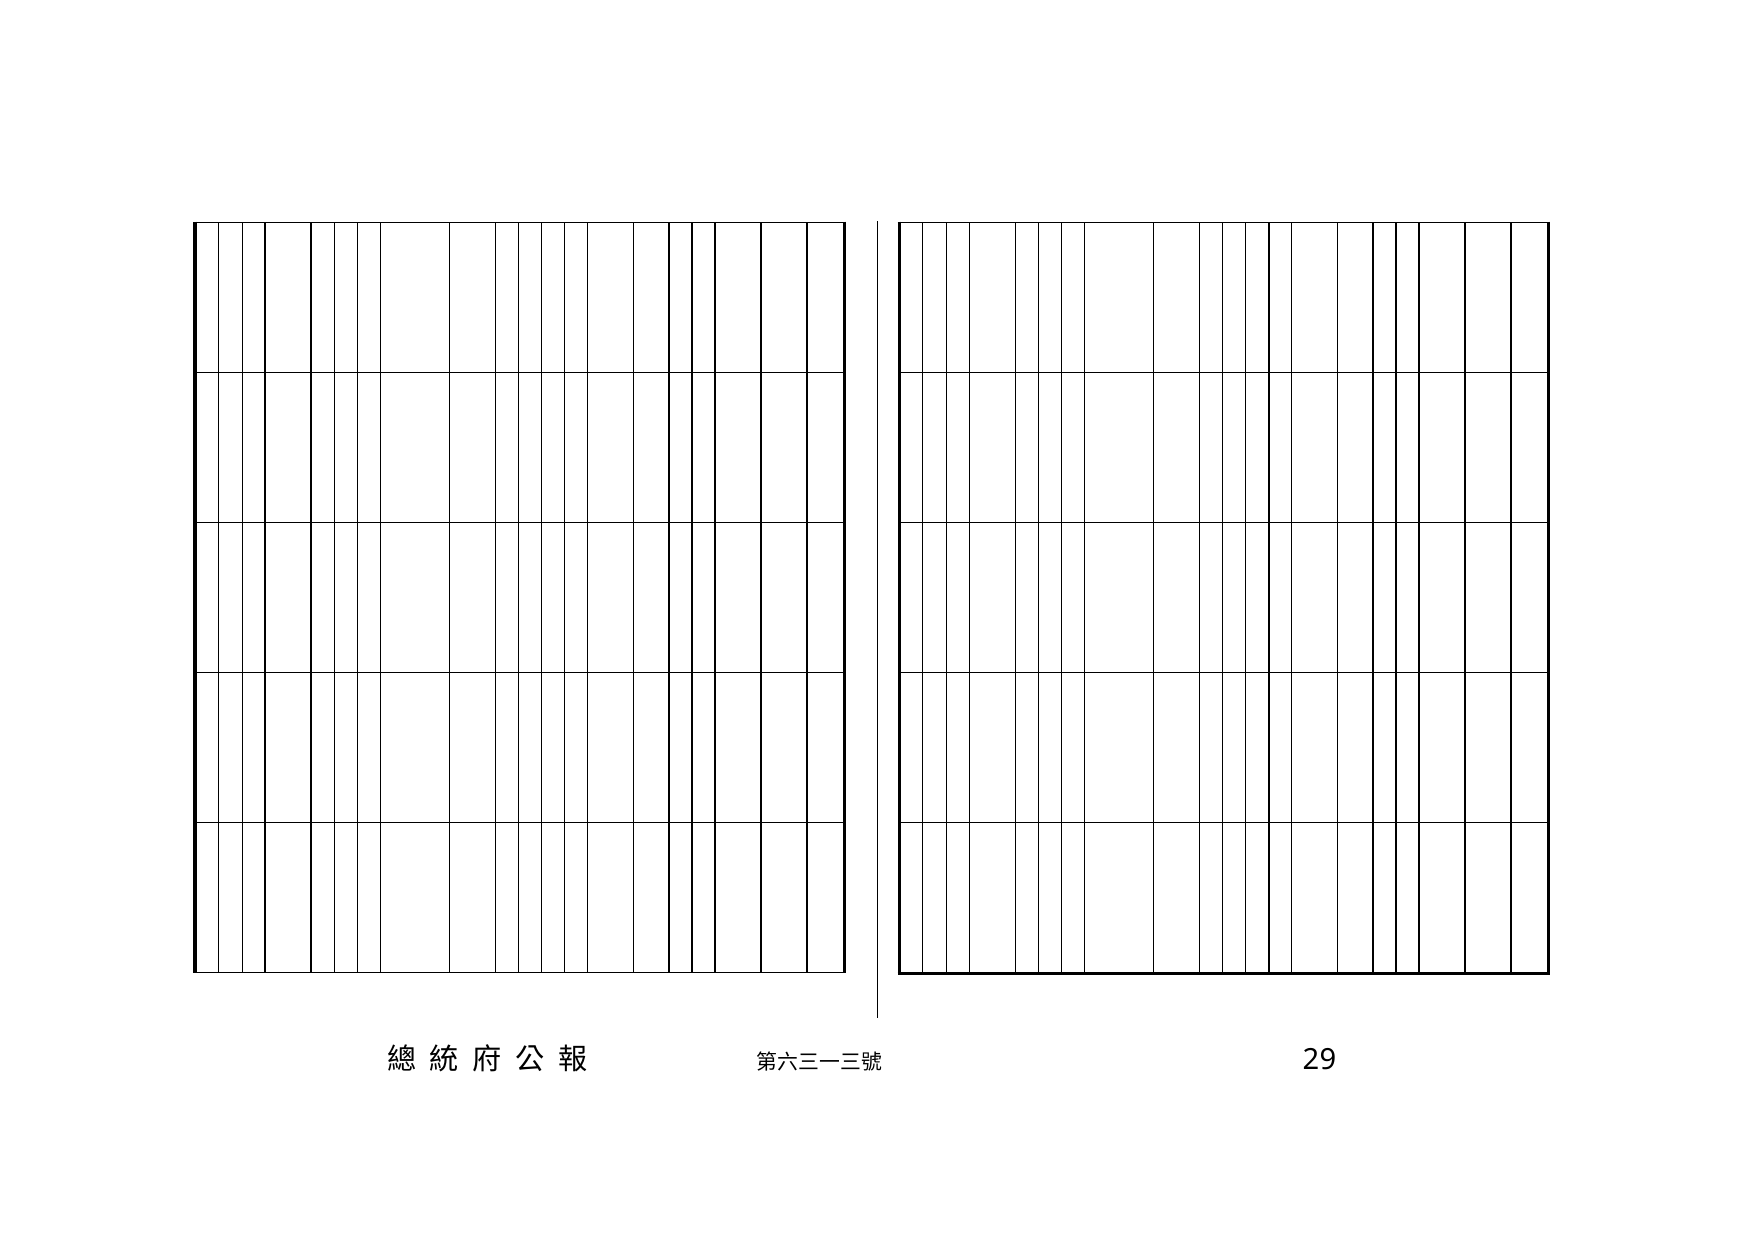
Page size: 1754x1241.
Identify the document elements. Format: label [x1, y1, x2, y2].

table_cell [901, 523, 922, 672]
table_cell [634, 523, 668, 672]
table_cell [473, 523, 495, 672]
table_cell [288, 673, 310, 822]
table_cell [1374, 523, 1395, 672]
table_cell [947, 823, 969, 972]
table_cell [1488, 523, 1510, 672]
table_cell [611, 673, 633, 822]
table_cell [473, 223, 495, 372]
table_cell [1397, 223, 1418, 372]
table_cell [923, 673, 946, 822]
table_cell [1374, 673, 1395, 822]
table_cell [403, 523, 426, 672]
table_cell [670, 673, 691, 822]
table_cell [266, 673, 288, 822]
table_cell [1062, 673, 1084, 822]
table_cell [1466, 523, 1488, 672]
table_cell [1442, 373, 1464, 522]
table_cell [784, 373, 806, 522]
table_cell [923, 223, 946, 372]
table_cell [716, 373, 738, 522]
table_cell [588, 823, 611, 972]
table_cell [1292, 223, 1315, 372]
table_cell [808, 673, 843, 822]
table_cell [519, 223, 541, 372]
table_cell [970, 523, 992, 672]
table_cell [381, 673, 403, 822]
table_cell [1062, 373, 1084, 522]
table_cell [1292, 523, 1315, 672]
table_cell [901, 223, 922, 372]
table_cell [808, 223, 843, 372]
table_cell [335, 523, 357, 672]
table_cell [1512, 223, 1547, 372]
table_cell [1062, 823, 1084, 972]
table_cell [496, 823, 518, 972]
table_cell [670, 823, 691, 972]
table_cell [219, 673, 242, 822]
table_cell [1177, 673, 1199, 822]
table_cell [1397, 673, 1418, 822]
table_cell [565, 223, 587, 372]
table_cell [1397, 823, 1418, 972]
table_cell [1108, 523, 1131, 672]
table_cell [312, 523, 334, 672]
table_cell [1512, 373, 1547, 522]
table_cell [1374, 823, 1395, 972]
table_cell [1039, 823, 1061, 972]
table_cell [197, 373, 218, 522]
table_cell [288, 223, 310, 372]
table_cell [1315, 223, 1337, 372]
table_cell [1270, 673, 1291, 822]
table_cell [693, 223, 714, 372]
table_cell [588, 673, 611, 822]
table_cell [1131, 223, 1153, 372]
table_cell [288, 373, 310, 522]
table_cell [588, 223, 611, 372]
table_cell [450, 823, 472, 972]
table_cell [288, 823, 310, 972]
table_cell [403, 373, 426, 522]
table_cell [312, 373, 334, 522]
table_cell [1223, 373, 1245, 522]
table_cell [738, 823, 760, 972]
table_cell [243, 373, 264, 522]
table_cell [1338, 373, 1372, 522]
table_cell [1200, 223, 1222, 372]
table_cell [1315, 673, 1337, 822]
table_cell [266, 823, 288, 972]
table_cell [947, 673, 969, 822]
table_cell [219, 223, 242, 372]
table_cell [947, 523, 969, 672]
table_cell [1016, 673, 1038, 822]
table_cell [1397, 523, 1418, 672]
table_cell [288, 523, 310, 672]
table_cell [1085, 523, 1107, 672]
table_cell [335, 373, 357, 522]
table_cell [901, 823, 922, 972]
table_cell [923, 373, 946, 522]
table_cell [219, 373, 242, 522]
table_cell [1108, 673, 1131, 822]
table_cell [1420, 223, 1442, 372]
table_cell [693, 373, 714, 522]
table_cell [1420, 673, 1442, 822]
table_cell [993, 373, 1015, 522]
table_cell [693, 673, 714, 822]
table_cell [219, 823, 242, 972]
table_cell [808, 823, 843, 972]
table_cell [1200, 373, 1222, 522]
table_cell [266, 523, 288, 672]
table_cell [519, 823, 541, 972]
table_cell [1085, 823, 1107, 972]
table_cell [519, 373, 541, 522]
table_cell [784, 673, 806, 822]
table_cell [901, 373, 922, 522]
table_cell [1488, 223, 1510, 372]
table_cell [670, 523, 691, 672]
table_cell [1488, 373, 1510, 522]
table_cell [197, 673, 218, 822]
table_cell [1338, 223, 1372, 372]
table_cell [970, 373, 992, 522]
table_cell [1512, 823, 1547, 972]
table_cell [542, 223, 564, 372]
table_cell [381, 823, 403, 972]
table_cell [1039, 373, 1061, 522]
table_cell [762, 223, 784, 372]
table_cell [1154, 373, 1177, 522]
table_cell [542, 523, 564, 672]
table_cell [381, 373, 403, 522]
table_cell [1442, 673, 1464, 822]
table_cell [1154, 223, 1177, 372]
table_cell [993, 223, 1015, 372]
table_cell [693, 823, 714, 972]
table_cell [312, 823, 334, 972]
table_cell [1442, 223, 1464, 372]
table_cell [1420, 523, 1442, 672]
table_cell [1512, 523, 1547, 672]
table_cell [634, 223, 668, 372]
table_cell [716, 823, 738, 972]
table_cell [1466, 373, 1488, 522]
table_cell [1131, 823, 1153, 972]
table_cell [1131, 523, 1153, 672]
table_cell [266, 223, 288, 372]
table_cell [693, 523, 714, 672]
table_cell [1177, 823, 1199, 972]
table_cell [1016, 523, 1038, 672]
table_cell [1292, 673, 1315, 822]
table_cell [473, 673, 495, 822]
table_cell [335, 673, 357, 822]
table_cell [1200, 823, 1222, 972]
table_cell [1315, 373, 1337, 522]
table_cell [197, 523, 218, 672]
table_cell [1270, 823, 1291, 972]
table_cell [542, 673, 564, 822]
table_cell [1397, 373, 1418, 522]
table_cell [450, 373, 472, 522]
table_cell [1062, 223, 1084, 372]
table_cell [1442, 823, 1464, 972]
table_cell [1488, 673, 1510, 822]
table_cell [1154, 823, 1177, 972]
table_cell [1466, 223, 1488, 372]
table_cell [738, 223, 760, 372]
table_cell [762, 823, 784, 972]
table_cell [1246, 373, 1268, 522]
table_cell [1466, 823, 1488, 972]
table_cell [312, 673, 334, 822]
table_cell [450, 223, 472, 372]
table_cell [403, 673, 426, 822]
table_cell [1223, 223, 1245, 372]
table_cell [473, 373, 495, 522]
table_cell [197, 823, 218, 972]
table_cell [970, 823, 992, 972]
table_cell [519, 523, 541, 672]
table_cell [808, 373, 843, 522]
table_cell [1085, 373, 1107, 522]
table_cell [634, 823, 668, 972]
table_cell [358, 523, 380, 672]
table_cell [923, 823, 946, 972]
table_cell [1270, 523, 1291, 672]
table_cell [970, 673, 992, 822]
table_cell [1131, 673, 1153, 822]
table_cell [1177, 523, 1199, 672]
table_cell [1466, 673, 1488, 822]
table_cell [993, 823, 1015, 972]
table_cell [1270, 223, 1291, 372]
table_cell [784, 823, 806, 972]
table_cell [1200, 523, 1222, 672]
table_cell [738, 373, 760, 522]
table_cell [496, 673, 518, 822]
table_cell [403, 823, 426, 972]
table_cell [762, 673, 784, 822]
table_cell [738, 673, 760, 822]
table_cell [1085, 673, 1107, 822]
table_cell [1246, 523, 1268, 672]
table_cell [588, 523, 611, 672]
table_cell [1292, 823, 1315, 972]
table_cell [1200, 673, 1222, 822]
table_cell [243, 823, 264, 972]
table_cell [358, 673, 380, 822]
table_cell [1039, 523, 1061, 672]
table_cell [634, 673, 668, 822]
table_cell [1016, 223, 1038, 372]
table_cell [1246, 673, 1268, 822]
table_cell [947, 373, 969, 522]
table_cell [1442, 523, 1464, 672]
table_cell [716, 673, 738, 822]
table_cell [611, 823, 633, 972]
table_cell [496, 223, 518, 372]
table_cell [1223, 823, 1245, 972]
table_cell [611, 523, 633, 672]
table_cell [588, 373, 611, 522]
table_cell [784, 223, 806, 372]
table_cell [634, 373, 668, 522]
table_cell [426, 673, 449, 822]
table_cell [565, 523, 587, 672]
table_cell [993, 523, 1015, 672]
table_cell [1270, 373, 1291, 522]
table_cell [450, 673, 472, 822]
table_cell [496, 523, 518, 672]
table_cell [901, 673, 922, 822]
table_cell [784, 523, 806, 672]
table_cell [1420, 823, 1442, 972]
table_cell [266, 373, 288, 522]
table_cell [219, 523, 242, 672]
table_cell [762, 373, 784, 522]
table_cell [473, 823, 495, 972]
table_cell [335, 823, 357, 972]
table_cell [611, 373, 633, 522]
table_cell [426, 373, 449, 522]
table_cell [312, 223, 334, 372]
table_cell [426, 223, 449, 372]
table_cell [1039, 223, 1061, 372]
table_cell [923, 523, 946, 672]
table_cell [1223, 523, 1245, 672]
table_cell [970, 223, 992, 372]
table_cell [1315, 523, 1337, 672]
table_cell [358, 223, 380, 372]
table_cell [519, 673, 541, 822]
table_cell [1512, 673, 1547, 822]
table_cell [565, 823, 587, 972]
table_cell [670, 373, 691, 522]
table_cell [1108, 373, 1131, 522]
table_cell [450, 523, 472, 672]
table_cell [762, 523, 784, 672]
table_cell [335, 223, 357, 372]
table_cell [1177, 373, 1199, 522]
table_cell [1315, 823, 1337, 972]
table_cell [381, 223, 403, 372]
table_cell [1374, 373, 1395, 522]
table_cell [426, 523, 449, 672]
table_cell [1338, 523, 1372, 672]
table_cell [1062, 523, 1084, 672]
table_cell [565, 673, 587, 822]
table_cell [358, 823, 380, 972]
table_cell [1131, 373, 1153, 522]
table_cell [1039, 673, 1061, 822]
table_cell [426, 823, 449, 972]
table_cell [542, 823, 564, 972]
table_cell [611, 223, 633, 372]
table_cell [716, 523, 738, 672]
table_cell [670, 223, 691, 372]
table_cell [1108, 823, 1131, 972]
table_cell [381, 523, 403, 672]
table_cell [1374, 223, 1395, 372]
table_cell [1016, 373, 1038, 522]
table_cell [1223, 673, 1245, 822]
table_cell [1338, 823, 1372, 972]
table_cell [1108, 223, 1131, 372]
table_cell [716, 223, 738, 372]
table_cell [243, 223, 264, 372]
table_cell [1154, 673, 1177, 822]
table_cell [1292, 373, 1315, 522]
table_cell [403, 223, 426, 372]
table_cell [808, 523, 843, 672]
table_cell [1246, 823, 1268, 972]
table_cell [1177, 223, 1199, 372]
table_cell [496, 373, 518, 522]
table_cell [947, 223, 969, 372]
table_cell [993, 673, 1015, 822]
table_cell [1488, 823, 1510, 972]
table_cell [197, 223, 218, 372]
table_cell [358, 373, 380, 522]
table_cell [243, 673, 264, 822]
table_cell [1016, 823, 1038, 972]
table_cell [1154, 523, 1177, 672]
table_cell [1420, 373, 1442, 522]
table_cell [565, 373, 587, 522]
table_cell [243, 523, 264, 672]
table_cell [542, 373, 564, 522]
table_cell [1246, 223, 1268, 372]
table_cell [738, 523, 760, 672]
table_cell [1085, 223, 1107, 372]
table_cell [1338, 673, 1372, 822]
